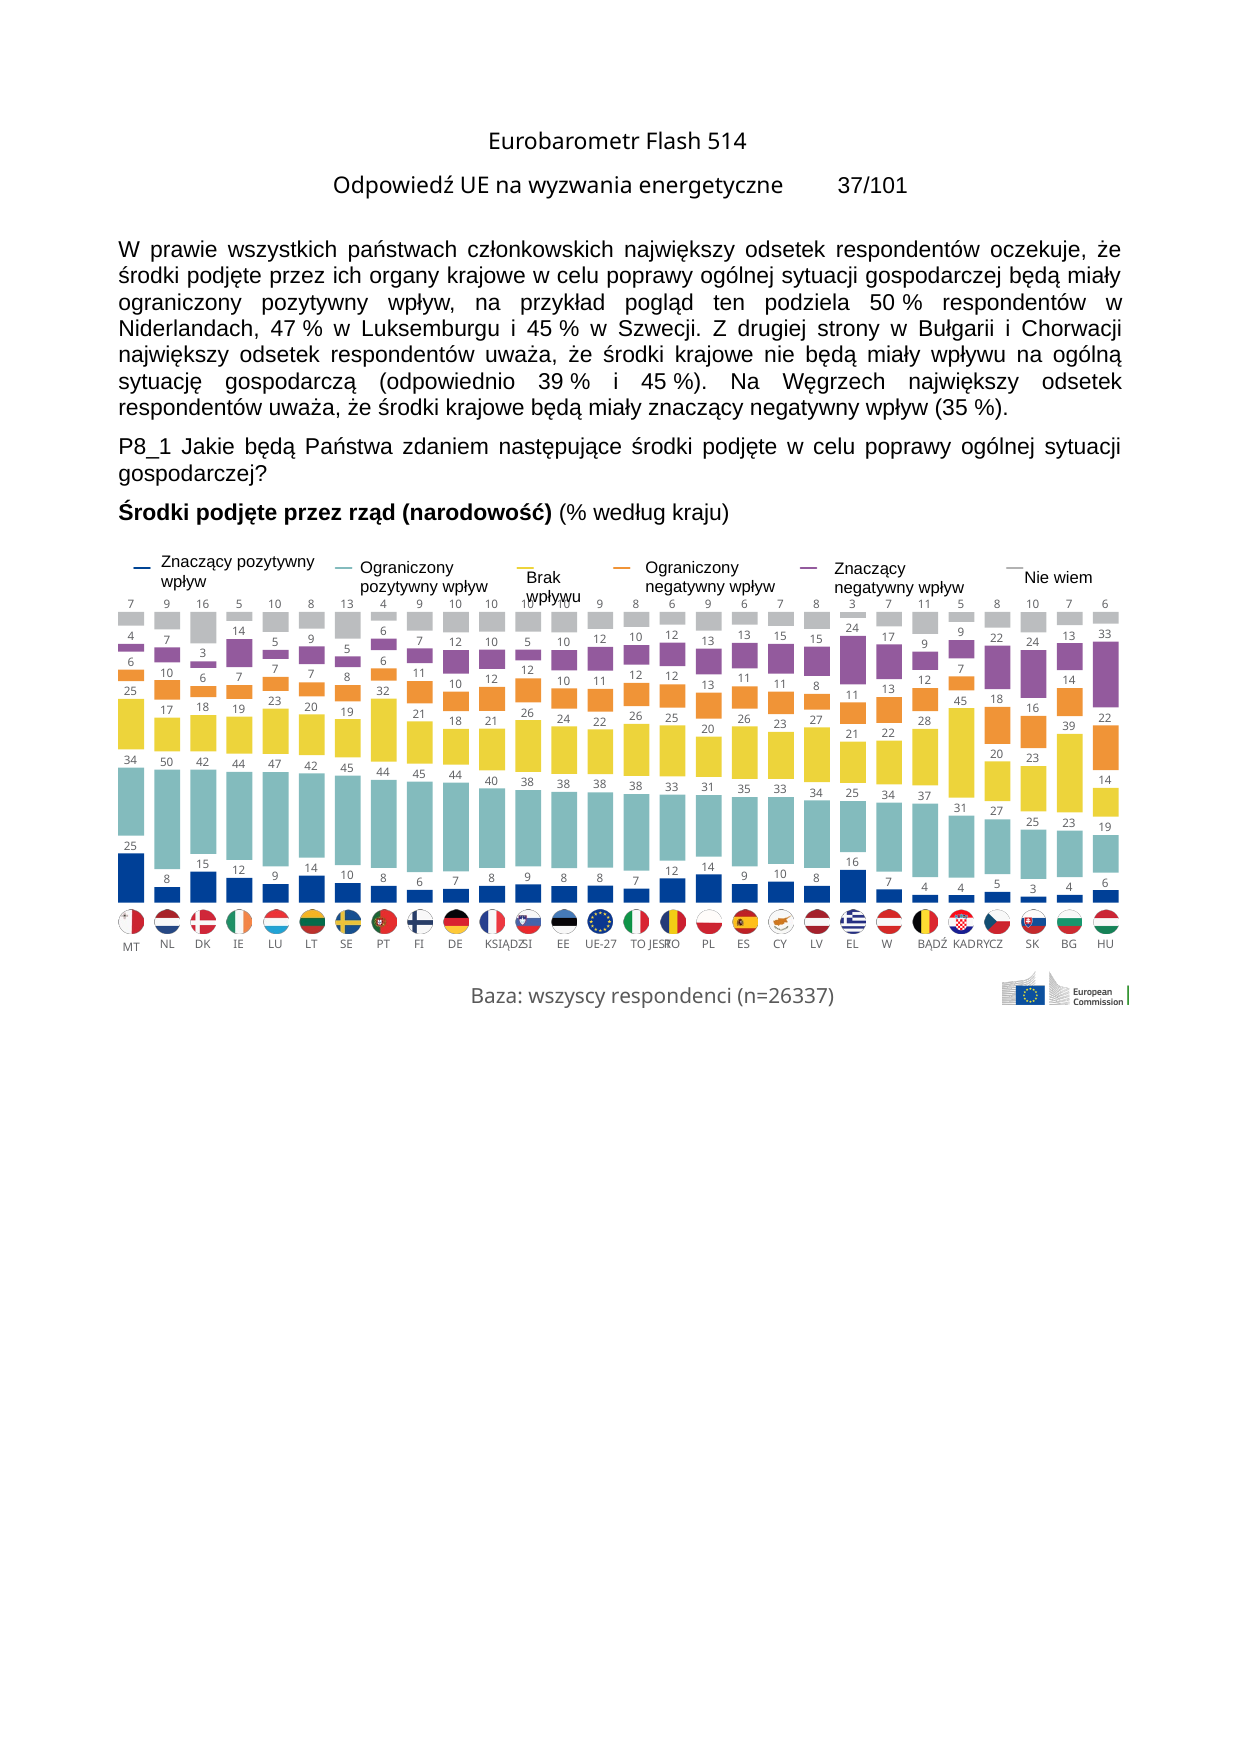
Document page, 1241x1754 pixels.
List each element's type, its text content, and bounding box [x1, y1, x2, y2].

picture [768, 909, 794, 934]
picture [371, 909, 397, 934]
picture [335, 909, 361, 934]
picture [660, 909, 686, 934]
picture [299, 909, 325, 934]
picture [443, 909, 469, 934]
picture [1093, 909, 1119, 934]
text Środki podjęte przez rząd (narodowość) (% według kraju) [118, 499, 1122, 525]
picture [118, 909, 144, 934]
picture [840, 909, 866, 934]
picture [876, 909, 902, 934]
picture [732, 909, 758, 934]
picture [190, 909, 216, 934]
picture [263, 909, 289, 934]
text W prawie wszystkich państwach członkowskich największy odsetek respondentów oczekuje, że środki podjęte przez ich organy krajowe w celu poprawy ogólnej sytuacji gospodarczej będą miały ograniczony pozytywny wpływ, na przykład pogląd ten podziela 50 % respondentów w Niderlandach, 47 % w Luksemburgu i 45 % w Szwecji. Z drugiej strony w Bułgarii i Chorwacji największy odsetek respondentów uważa, że środki krajowe nie będą miały wpływu na ogólną sytuację gospodarczą (odpowiednio 39 % i 45 %). Na Węgrzech największy odsetek respondentów uważa, że środki krajowe będą miały znaczący negatywny wpływ (35 %). [118, 236, 1122, 420]
picture [623, 909, 649, 934]
picture [407, 909, 433, 934]
picture [1002, 971, 1129, 1005]
picture [515, 909, 541, 934]
picture [479, 909, 505, 934]
picture [804, 909, 830, 934]
picture [154, 909, 180, 934]
picture [1057, 909, 1082, 934]
picture [587, 909, 613, 934]
picture [1021, 909, 1046, 934]
picture [912, 909, 938, 934]
text P8_1 Jakie będą Państwa zdaniem następujące środki podjęte w celu poprawy ogólnej sytuacji gospodarczej? [118, 433, 1122, 486]
picture [696, 909, 722, 934]
picture [226, 909, 252, 934]
picture [551, 909, 577, 934]
picture [984, 909, 1010, 934]
picture [948, 909, 974, 934]
